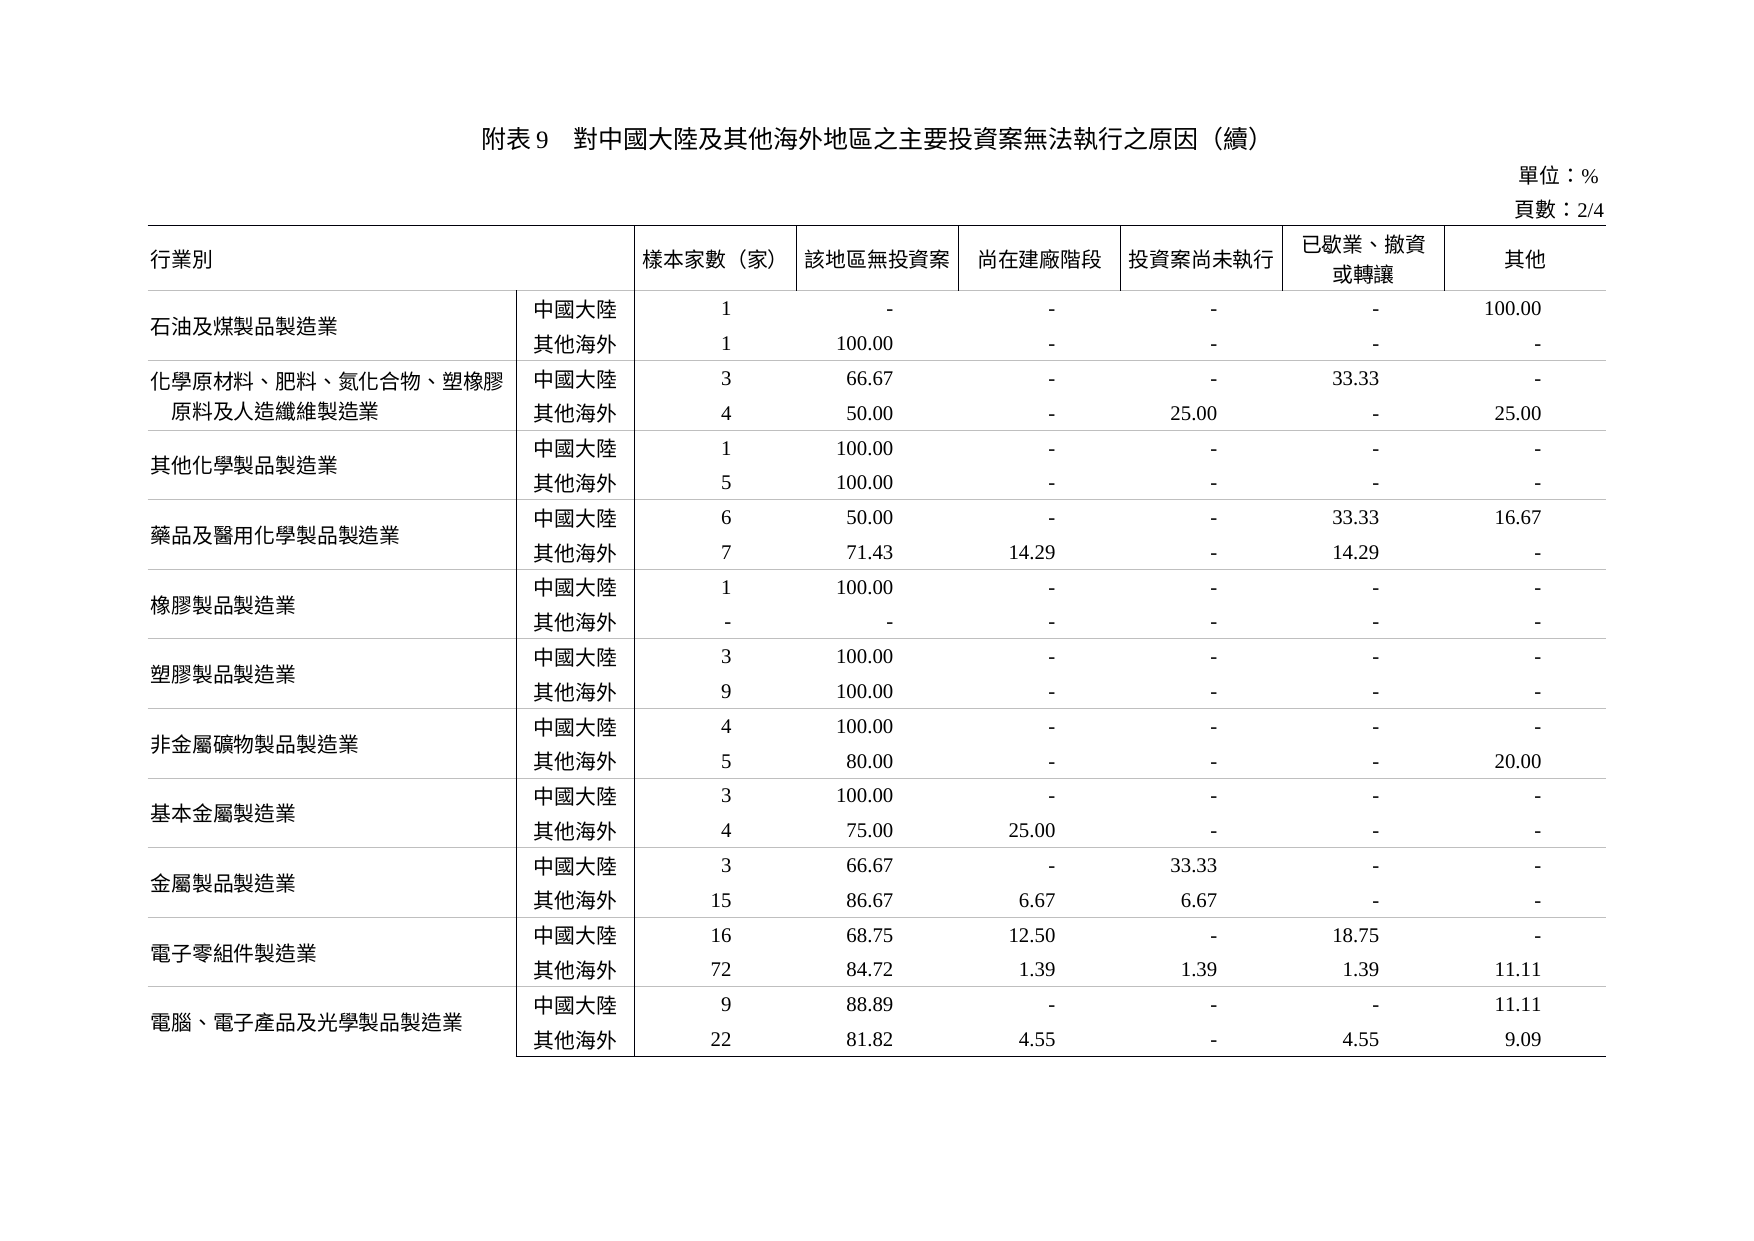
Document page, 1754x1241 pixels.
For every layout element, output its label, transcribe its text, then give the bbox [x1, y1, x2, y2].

table_cell - [959, 431, 1120, 464]
table_cell 80.00 [796, 743, 958, 777]
table_cell 中國大陸 [517, 570, 634, 603]
table_cell - [1120, 570, 1282, 603]
table_cell - [1120, 812, 1282, 847]
table_cell 68.75 [796, 918, 958, 951]
table_cell 中國大陸 [517, 500, 634, 534]
table_cell 頁數：2/4 [148, 192, 1606, 225]
table_cell 100.00 [796, 709, 958, 743]
table_cell - [1120, 987, 1282, 1021]
table_cell - [796, 604, 958, 638]
table_header 附表9 對中國大陸及其他海外地區之主要投資案無法執行之原因（續） [148, 118, 1606, 158]
table_cell 中國大陸 [517, 361, 634, 395]
table_cell 3 [635, 639, 796, 673]
table_cell - [959, 743, 1120, 777]
table_cell 電腦、電子產品及光學製品製造業 [148, 987, 516, 1056]
table_cell - [1444, 361, 1606, 395]
table_cell 中國大陸 [517, 987, 634, 1021]
table_cell - [1444, 709, 1606, 743]
table_cell 樣本家數（家） [635, 226, 796, 290]
table_cell 基本金屬製造業 [148, 779, 516, 847]
table_cell - [1283, 743, 1444, 777]
table_cell 4.55 [959, 1021, 1120, 1056]
table_cell - [959, 464, 1120, 499]
table_cell 其他海外 [517, 743, 634, 777]
table_cell - [1444, 882, 1606, 917]
table_cell 86.67 [796, 882, 958, 917]
table_cell 81.82 [796, 1021, 958, 1056]
table_cell - [1444, 812, 1606, 847]
table_cell 16.67 [1444, 500, 1606, 534]
table_cell 9.09 [1444, 1021, 1606, 1056]
table_cell 其他海外 [517, 325, 634, 360]
table_cell 50.00 [796, 395, 958, 429]
table_cell 6.67 [1120, 882, 1282, 917]
table_cell 18.75 [1283, 918, 1444, 951]
table_cell - [1444, 534, 1606, 569]
table_cell 66.67 [796, 848, 958, 882]
table_cell 100.00 [796, 779, 958, 812]
table_cell 1.39 [1120, 951, 1282, 986]
table_cell 100.00 [796, 464, 958, 499]
table_cell - [1120, 500, 1282, 534]
table_cell 已歇業、撤資 或轉讓 [1283, 226, 1444, 290]
table_cell - [1120, 604, 1282, 638]
table_cell - [1444, 779, 1606, 812]
table_cell - [959, 604, 1120, 638]
table_cell 72 [635, 951, 796, 986]
table_cell - [1120, 918, 1282, 951]
table_cell - [1283, 812, 1444, 847]
table_cell - [959, 987, 1120, 1021]
table_cell 投資案尚未執行 [1121, 226, 1282, 290]
table_cell 其他 [1445, 226, 1606, 290]
table_cell 1.39 [1283, 951, 1444, 986]
table_cell 5 [635, 464, 796, 499]
table_cell - [1283, 431, 1444, 464]
table_cell 100.00 [796, 570, 958, 603]
table_cell 行業別 [148, 226, 634, 290]
table_cell - [1283, 882, 1444, 917]
table_cell 中國大陸 [517, 848, 634, 882]
table_cell 25.00 [1120, 395, 1282, 429]
table_cell 橡膠製品製造業 [148, 570, 516, 638]
table_cell 100.00 [796, 673, 958, 708]
table_cell 33.33 [1283, 500, 1444, 534]
table_cell 22 [635, 1021, 796, 1056]
table_cell 4 [635, 709, 796, 743]
table_cell - [1444, 673, 1606, 708]
table_cell - [959, 291, 1120, 325]
table_cell 中國大陸 [517, 639, 634, 673]
table_cell 其他化學製品製造業 [148, 431, 516, 499]
table_cell - [959, 639, 1120, 673]
table_cell 3 [635, 779, 796, 812]
table_cell - [1120, 709, 1282, 743]
table_cell 其他海外 [517, 534, 634, 569]
table_cell 66.67 [796, 361, 958, 395]
table_cell - [1283, 570, 1444, 603]
table_cell 12.50 [959, 918, 1120, 951]
table_cell - [1283, 779, 1444, 812]
table_cell 75.00 [796, 812, 958, 847]
table_cell 4 [635, 812, 796, 847]
table_cell 中國大陸 [517, 918, 634, 951]
table_cell 16 [635, 918, 796, 951]
table_cell 其他海外 [517, 395, 634, 429]
table_cell - [959, 673, 1120, 708]
table_cell 其他海外 [517, 464, 634, 499]
table_cell 電子零組件製造業 [148, 918, 516, 986]
table_cell 中國大陸 [517, 431, 634, 464]
table_cell 其他海外 [517, 882, 634, 917]
table_cell 3 [635, 361, 796, 395]
table_cell 50.00 [796, 500, 958, 534]
table_cell 25.00 [959, 812, 1120, 847]
table_cell 15 [635, 882, 796, 917]
table_cell 化學原材料、肥料、氮化合物、塑橡膠 原料及人造纖維製造業 [148, 361, 516, 429]
table_cell - [796, 291, 958, 325]
table_cell - [1444, 848, 1606, 882]
table_cell 藥品及醫用化學製品製造業 [148, 500, 516, 569]
table_cell 中國大陸 [517, 779, 634, 812]
table_cell 中國大陸 [517, 291, 634, 325]
table_cell - [959, 361, 1120, 395]
table_cell - [1120, 743, 1282, 777]
table_cell 金屬製品製造業 [148, 848, 516, 917]
table_cell 1.39 [959, 951, 1120, 986]
table_cell - [1120, 1021, 1282, 1056]
table_cell - [959, 395, 1120, 429]
table_cell 石油及煤製品製造業 [148, 291, 516, 360]
table_cell - [1283, 848, 1444, 882]
table_cell 1 [635, 570, 796, 603]
table_cell 20.00 [1444, 743, 1606, 777]
table_cell 非金屬礦物製品製造業 [148, 709, 516, 777]
table_cell 11.11 [1444, 951, 1606, 986]
table_cell 塑膠製品製造業 [148, 639, 516, 708]
table_cell 6 [635, 500, 796, 534]
table_cell - [959, 848, 1120, 882]
table_cell 6.67 [959, 882, 1120, 917]
table_cell 尚在建廠階段 [959, 226, 1120, 290]
table_cell 其他海外 [517, 673, 634, 708]
table_cell - [1444, 325, 1606, 360]
table_cell 7 [635, 534, 796, 569]
table_cell 其他海外 [517, 604, 634, 638]
table_cell 100.00 [796, 431, 958, 464]
table_cell 100.00 [796, 639, 958, 673]
table_cell - [1444, 604, 1606, 638]
table_cell 25.00 [1444, 395, 1606, 429]
table_cell - [1283, 464, 1444, 499]
table_cell 14.29 [959, 534, 1120, 569]
table_cell - [1120, 464, 1282, 499]
table_cell 5 [635, 743, 796, 777]
table_cell - [959, 779, 1120, 812]
table_cell - [959, 709, 1120, 743]
table_cell - [1444, 464, 1606, 499]
table_cell 3 [635, 848, 796, 882]
table_cell - [1283, 604, 1444, 638]
table_cell 71.43 [796, 534, 958, 569]
table_cell 4.55 [1283, 1021, 1444, 1056]
table_cell - [1120, 291, 1282, 325]
table_cell 其他海外 [517, 812, 634, 847]
table_cell - [959, 325, 1120, 360]
table_cell 中國大陸 [517, 709, 634, 743]
table_cell 33.33 [1283, 361, 1444, 395]
table_cell - [1120, 673, 1282, 708]
table_cell 14.29 [1283, 534, 1444, 569]
table_cell 其他海外 [517, 1021, 634, 1056]
table_cell - [1283, 673, 1444, 708]
table_cell - [1120, 639, 1282, 673]
table_cell 100.00 [796, 325, 958, 360]
table_cell - [959, 570, 1120, 603]
table_cell 100.00 [1444, 291, 1606, 325]
table_cell 該地區無投資案 [797, 226, 958, 290]
table_cell - [1120, 779, 1282, 812]
table_cell - [1283, 987, 1444, 1021]
table_cell - [1283, 291, 1444, 325]
table_cell 11.11 [1444, 987, 1606, 1021]
table_cell 33.33 [1120, 848, 1282, 882]
table_cell 9 [635, 673, 796, 708]
table_cell - [1120, 534, 1282, 569]
table_cell 單位：% [148, 158, 1606, 192]
table_cell 其他海外 [517, 951, 634, 986]
table_cell 1 [635, 291, 796, 325]
table_cell - [1283, 639, 1444, 673]
table_cell 9 [635, 987, 796, 1021]
table_cell - [1283, 325, 1444, 360]
table_cell - [1120, 325, 1282, 360]
table_cell 1 [635, 431, 796, 464]
table_cell 1 [635, 325, 796, 360]
table_cell - [1444, 431, 1606, 464]
table_cell - [1120, 361, 1282, 395]
table_cell - [1444, 570, 1606, 603]
table_cell - [635, 604, 796, 638]
table_cell - [1283, 709, 1444, 743]
table_cell 88.89 [796, 987, 958, 1021]
table_cell - [959, 500, 1120, 534]
table_cell 4 [635, 395, 796, 429]
table_cell - [1444, 918, 1606, 951]
table_cell - [1120, 431, 1282, 464]
table_cell - [1283, 395, 1444, 429]
table_cell 84.72 [796, 951, 958, 986]
table_cell - [1444, 639, 1606, 673]
